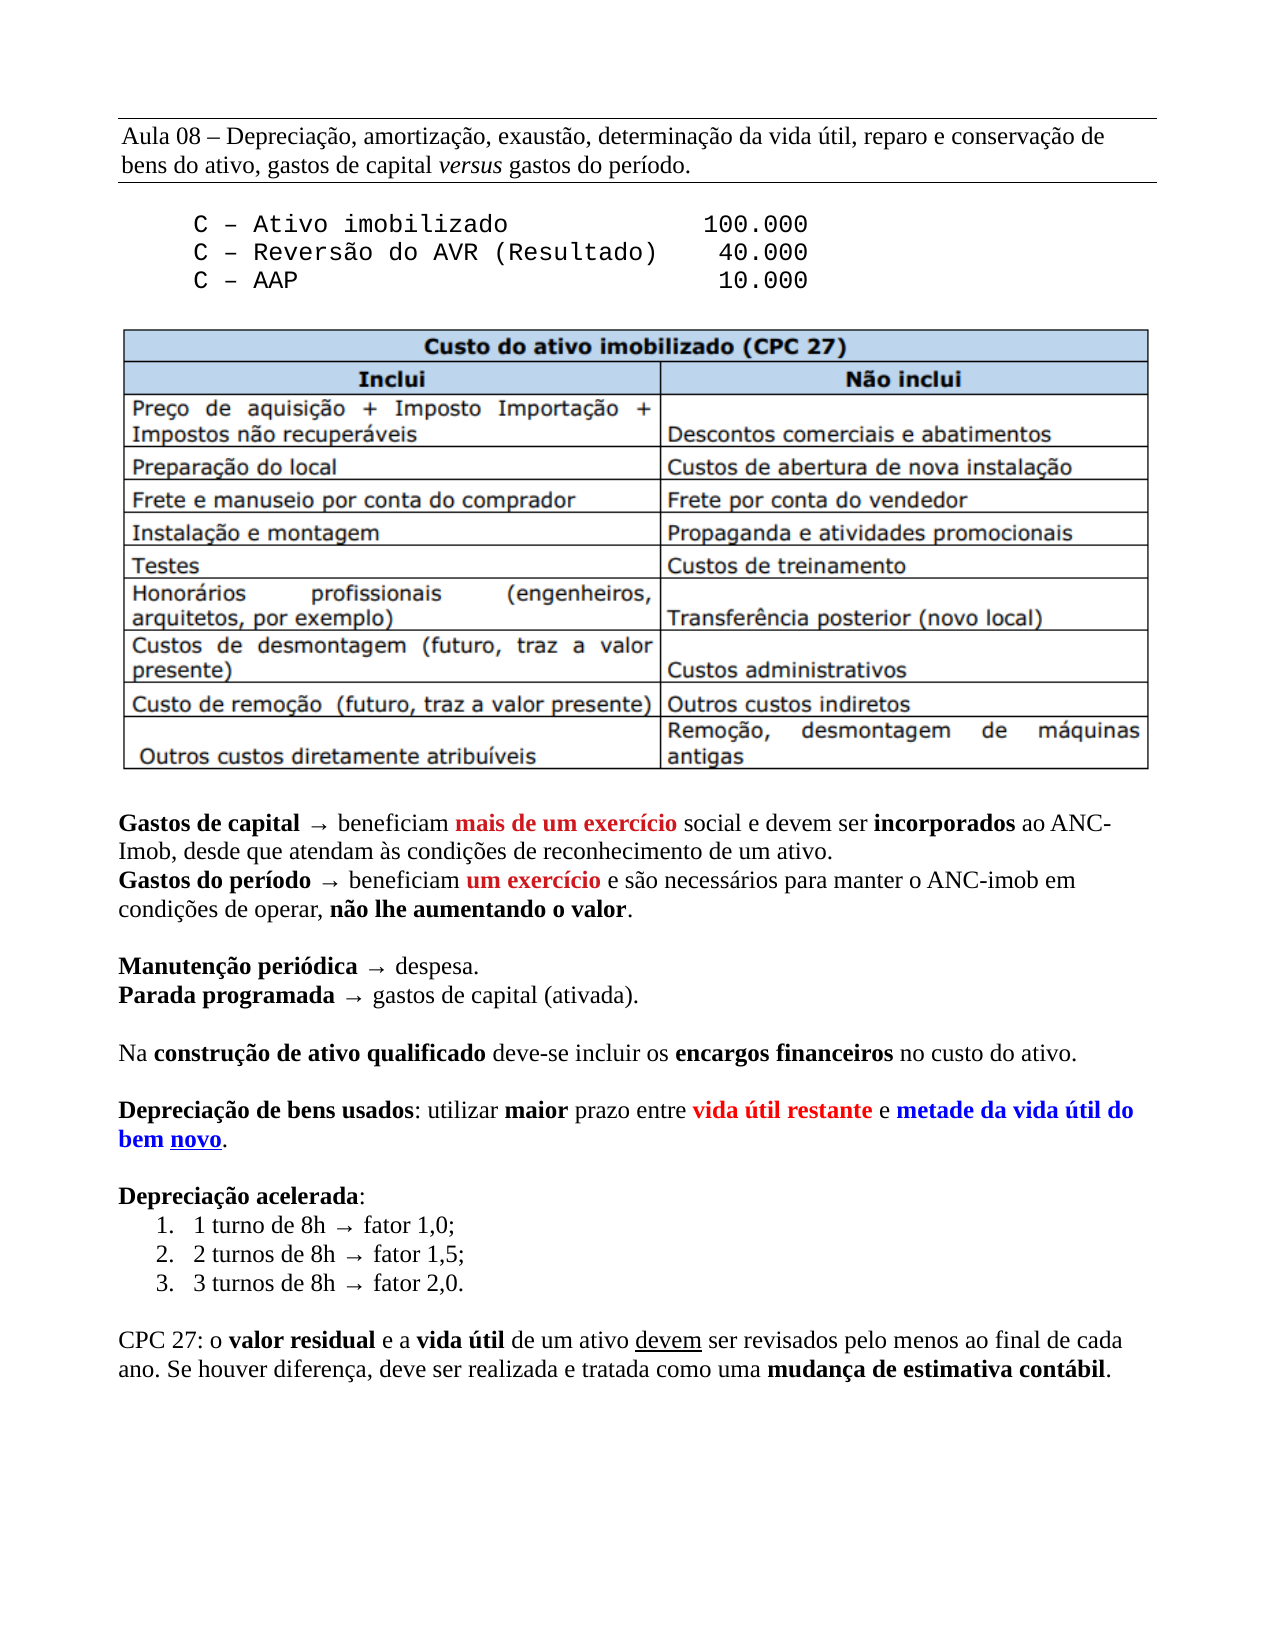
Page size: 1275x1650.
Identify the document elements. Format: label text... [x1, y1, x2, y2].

list 2 turnos de 8h → fator 1,5; [156, 1239, 1157, 1268]
text Depreciação de bens usados: utilizar maior prazo entre vida útil restante e metade da vida útil do bem novo. [118, 1095, 1157, 1153]
list 3 turnos de 8h → fator 2,0. [156, 1268, 1157, 1296]
picture [118, 324, 1157, 779]
text CPC 27: o valor residual e a vida útil de um ativo devem ser revisados pelo menos ao final de cada ano. Se houver diferença, deve ser realizada e tratada como uma mudança de estimativa contábil. [118, 1325, 1157, 1383]
list C – Ativo imobilizado 100.000 C – Reversão do AVR (Resultado) 40.000 C – AAP 10.000 [156, 211, 1157, 296]
text Depreciação acelerada: [118, 1181, 1157, 1210]
text Gastos de capital → beneficiam mais de um exercício social e devem ser incorporados ao ANC-Imob, desde que atendam às condições de reconhecimento de um ativo. [118, 808, 1157, 865]
text Parada programada → gastos de capital (ativada). [118, 980, 1157, 1009]
list 1 turno de 8h → fator 1,0; [156, 1210, 1157, 1239]
text Gastos do período → beneficiam um exercício e são necessários para manter o ANC-imob em condições de operar, não lhe aumentando o valor. [118, 865, 1157, 923]
text Manutenção periódica → despesa. [118, 951, 1157, 980]
text Na construção de ativo qualificado deve-se incluir os encargos financeiros no custo do ativo. [118, 1038, 1157, 1066]
